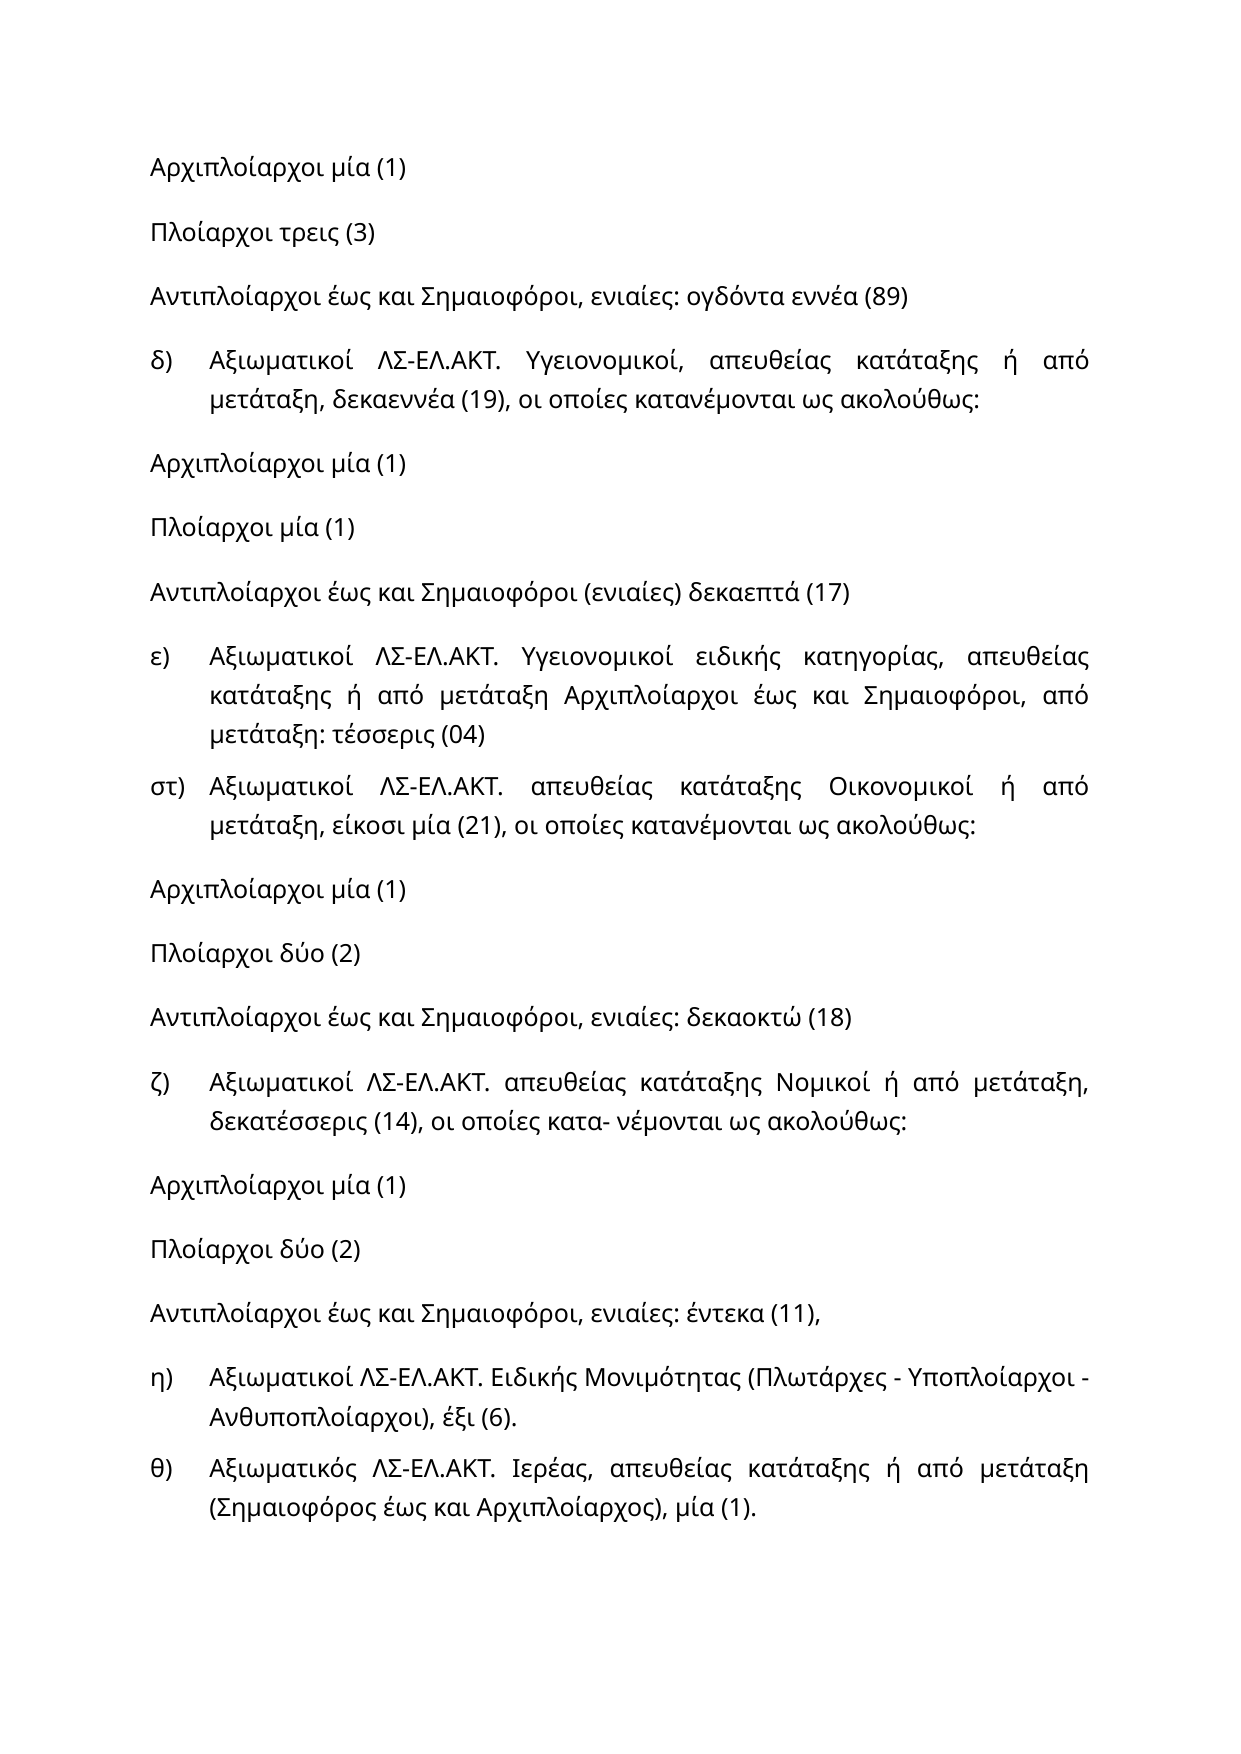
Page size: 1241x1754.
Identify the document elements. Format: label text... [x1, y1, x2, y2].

text Πλοίαρχοι μία (1) [150, 510, 1090, 544]
list θ) Αξιωματικός ΛΣ-ΕΛ.ΑΚΤ. Ιερέας, απευθείας κατάταξης ή από μετάταξη (Σημαιοφόρος έως και Αρχιπλοίαρχος), μία (1). [150, 1451, 1090, 1524]
text Αντιπλοίαρχοι έως και Σημαιοφόροι, ενιαίες: έντεκα (11), [150, 1296, 1090, 1330]
text Αρχιπλοίαρχοι μία (1) [150, 872, 1090, 906]
list δ) Αξιωματικοί ΛΣ-ΕΛ.ΑΚΤ. Υγειονομικοί, απευθείας κατάταξης ή από μετάταξη, δεκαεννέα (19), οι οποίες κατανέμονται ως ακολούθως: [150, 342, 1090, 416]
list ε) Αξιωματικοί ΛΣ-ΕΛ.ΑΚΤ. Υγειονομικοί ειδικής κατηγορίας, απευθείας κατάταξης ή από μετάταξη Αρχιπλοίαρχοι έως και Σημαιοφόροι, από μετάταξη: τέσσερις (04) [150, 638, 1090, 751]
text Αρχιπλοίαρχοι μία (1) [150, 446, 1090, 480]
text Αντιπλοίαρχοι έως και Σημαιοφόροι (ενιαίες) δεκαεπτά (17) [150, 574, 1090, 608]
list ζ) Αξιωματικοί ΛΣ-ΕΛ.ΑΚΤ. απευθείας κατάταξης Νομικοί ή από μετάταξη, δεκατέσσερις (14), οι οποίες κατα- νέμονται ως ακολούθως: [150, 1064, 1090, 1137]
text Αρχιπλοίαρχοι μία (1) [150, 1167, 1090, 1202]
list η) Αξιωματικοί ΛΣ-ΕΛ.ΑΚΤ. Ειδικής Μονιμότητας (Πλωτάρχες - Υποπλοίαρχοι - Ανθυποπλοίαρχοι), έξι (6). [150, 1360, 1090, 1433]
text Πλοίαρχοι δύο (2) [150, 1232, 1090, 1266]
text Αντιπλοίαρχοι έως και Σημαιοφόροι, ενιαίες: ογδόντα εννέα (89) [150, 278, 1090, 312]
text Αρχιπλοίαρχοι μία (1) [150, 150, 1090, 184]
text Πλοίαρχοι τρεις (3) [150, 214, 1090, 248]
list στ) Αξιωματικοί ΛΣ-ΕΛ.ΑΚΤ. απευθείας κατάταξης Οικονομικοί ή από μετάταξη, είκοσι μία (21), οι οποίες κατανέμονται ως ακολούθως: [150, 768, 1090, 842]
text Αντιπλοίαρχοι έως και Σημαιοφόροι, ενιαίες: δεκαοκτώ (18) [150, 1000, 1090, 1034]
text Πλοίαρχοι δύο (2) [150, 936, 1090, 970]
